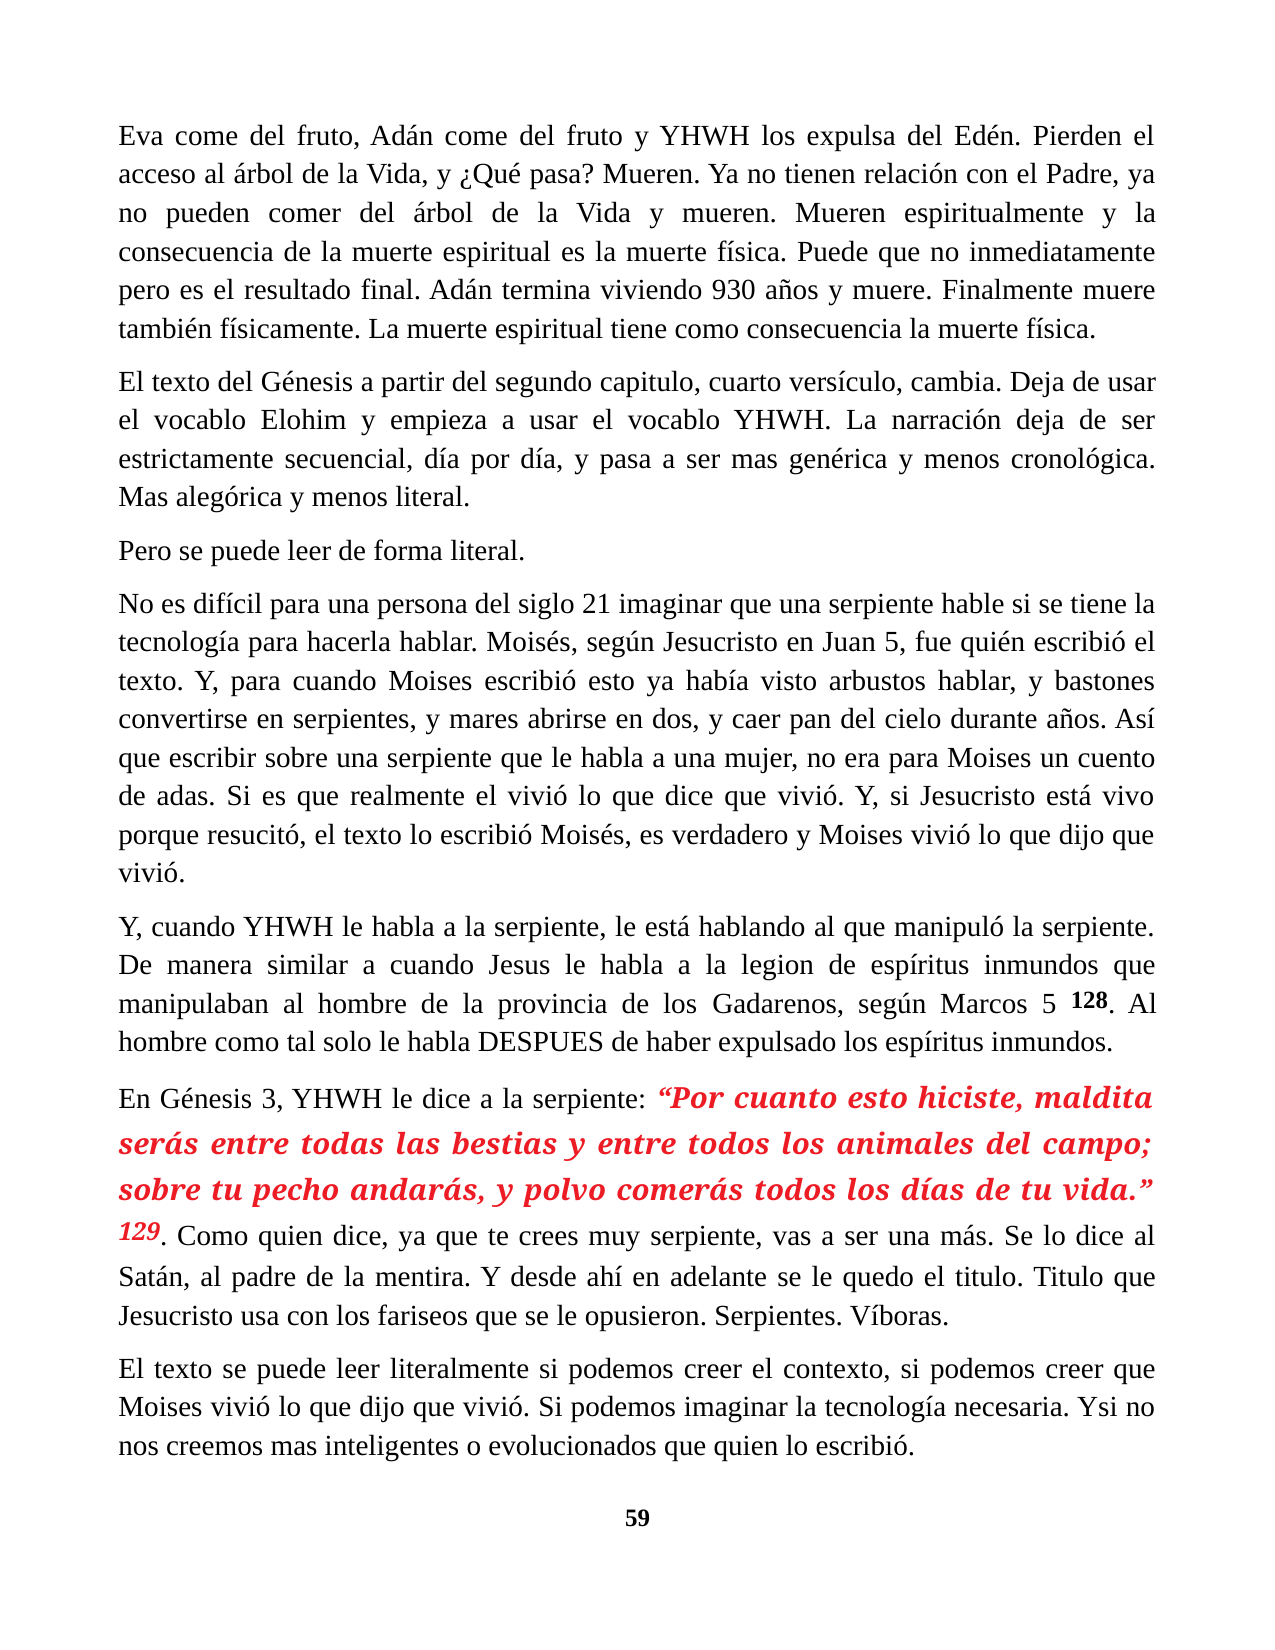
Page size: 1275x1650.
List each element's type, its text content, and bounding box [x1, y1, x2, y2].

text Pero se puede leer de forma literal. [118, 533, 1157, 566]
text Eva come del fruto, Adán come del fruto y YHWH los expulsa del Edén. Pierden el acceso al árbol de la Vida, y ¿Qué pasa? Mueren. Ya no tienen relación con el Padre, ya no pueden comer del árbol de la Vida y mueren. Mueren espiritualmente y la consecuencia de la muerte espiritual es la muerte física. Puede que no inmediatamente pero es el resultado final. Adán termina viviendo 930 años y muere. Finalmente muere también físicamente. La muerte espiritual tiene como consecuencia la muerte física. [118, 118, 1157, 344]
text Y, cuando YHWH le habla a la serpiente, le está hablando al que manipuló la serpiente. De manera similar a cuando Jesus le habla a la legion de espíritus inmundos que manipulaban al hombre de la provincia de los Gadarenos, según Marcos 5 . Al hombre como tal solo le habla DESPUES de haber expulsado los espíritus inmundos. [118, 909, 1157, 1058]
text El texto del Génesis a partir del segundo capitulo, cuarto versículo, cambia. Deja de usar el vocablo Elohim y empieza a usar el vocablo YHWH. La narración deja de ser estrictamente secuencial, día por día, y pasa a ser mas genérica y menos cronológica. Mas alegórica y menos literal. [118, 364, 1157, 513]
text En Génesis 3, YHWH le dice a la serpiente: “Por cuanto esto hiciste, maldita serás entre todas las bestias y entre todos los animales del campo; sobre tu pecho andarás, y polvo comerás todos los días de tu vida.” . Como quien dice, ya que te crees muy serpiente, vas a ser una más. Se lo dice al Satán, al padre de la mentira. Y desde ahí en adelante se le quedo el titulo. Titulo que Jesucristo usa con los fariseos que se le opusieron. Serpientes. Víboras. [118, 1077, 1157, 1331]
text No es difícil para una persona del siglo 21 imaginar que una serpiente hable si se tiene la tecnología para hacerla hablar. Moisés, según Jesucristo en Juan 5, fue quién escribió el texto. Y, para cuando Moises escribió esto ya había visto arbustos hablar, y bastones convertirse en serpientes, y mares abrirse en dos, y caer pan del cielo durante años. Así que escribir sobre una serpiente que le habla a una mujer, no era para Moises un cuento de adas. Si es que realmente el vivió lo que dice que vivió. Y, si Jesucristo está vivo porque resucitó, el texto lo escribió Moisés, es verdadero y Moises vivió lo que dijo que vivió. [118, 586, 1157, 889]
text El texto se puede leer literalmente si podemos creer el contexto, si podemos creer que Moises vivió lo que dijo que vivió. Si podemos imaginar la tecnología necesaria. Ysi no nos creemos mas inteligentes o evolucionados que quien lo escribió. [118, 1351, 1157, 1461]
